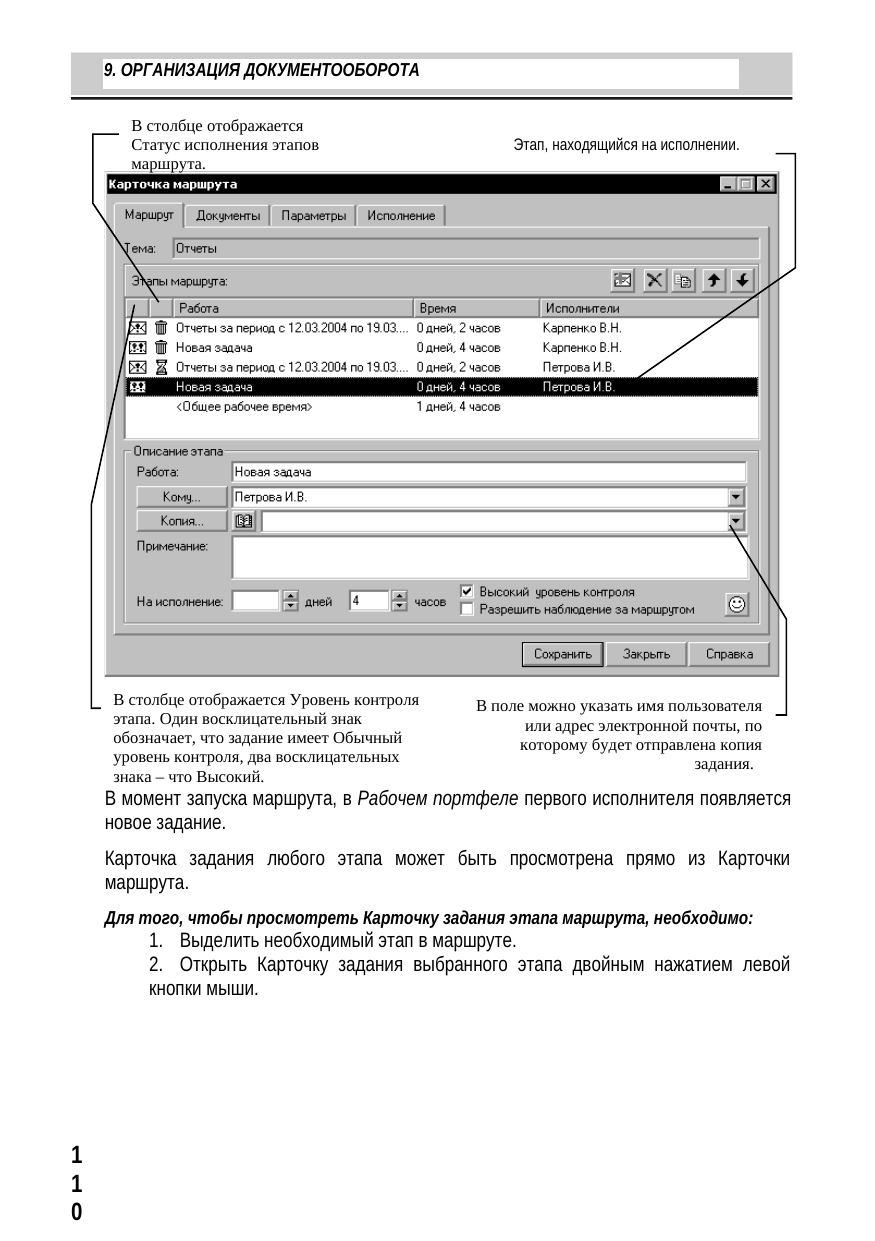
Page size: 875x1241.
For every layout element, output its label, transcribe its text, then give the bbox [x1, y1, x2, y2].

text Для того, чтобы просмотреть Карточку задания этапа маршрута, необходимо: [104, 907, 791, 928]
list Открыть Карточку задания выбранного этапа двойным нажатием левой кнопки мыши. [149, 952, 791, 1000]
text В момент запуска маршрута, в Рабочем портфеле первого исполнителя появляется новое задание. [104, 786, 791, 834]
text Карточка задания любого этапа может быть просмотрена прямо из Карточки маршрута. [104, 846, 791, 894]
list Выделить необходимый этап в маршруте. [149, 928, 791, 952]
